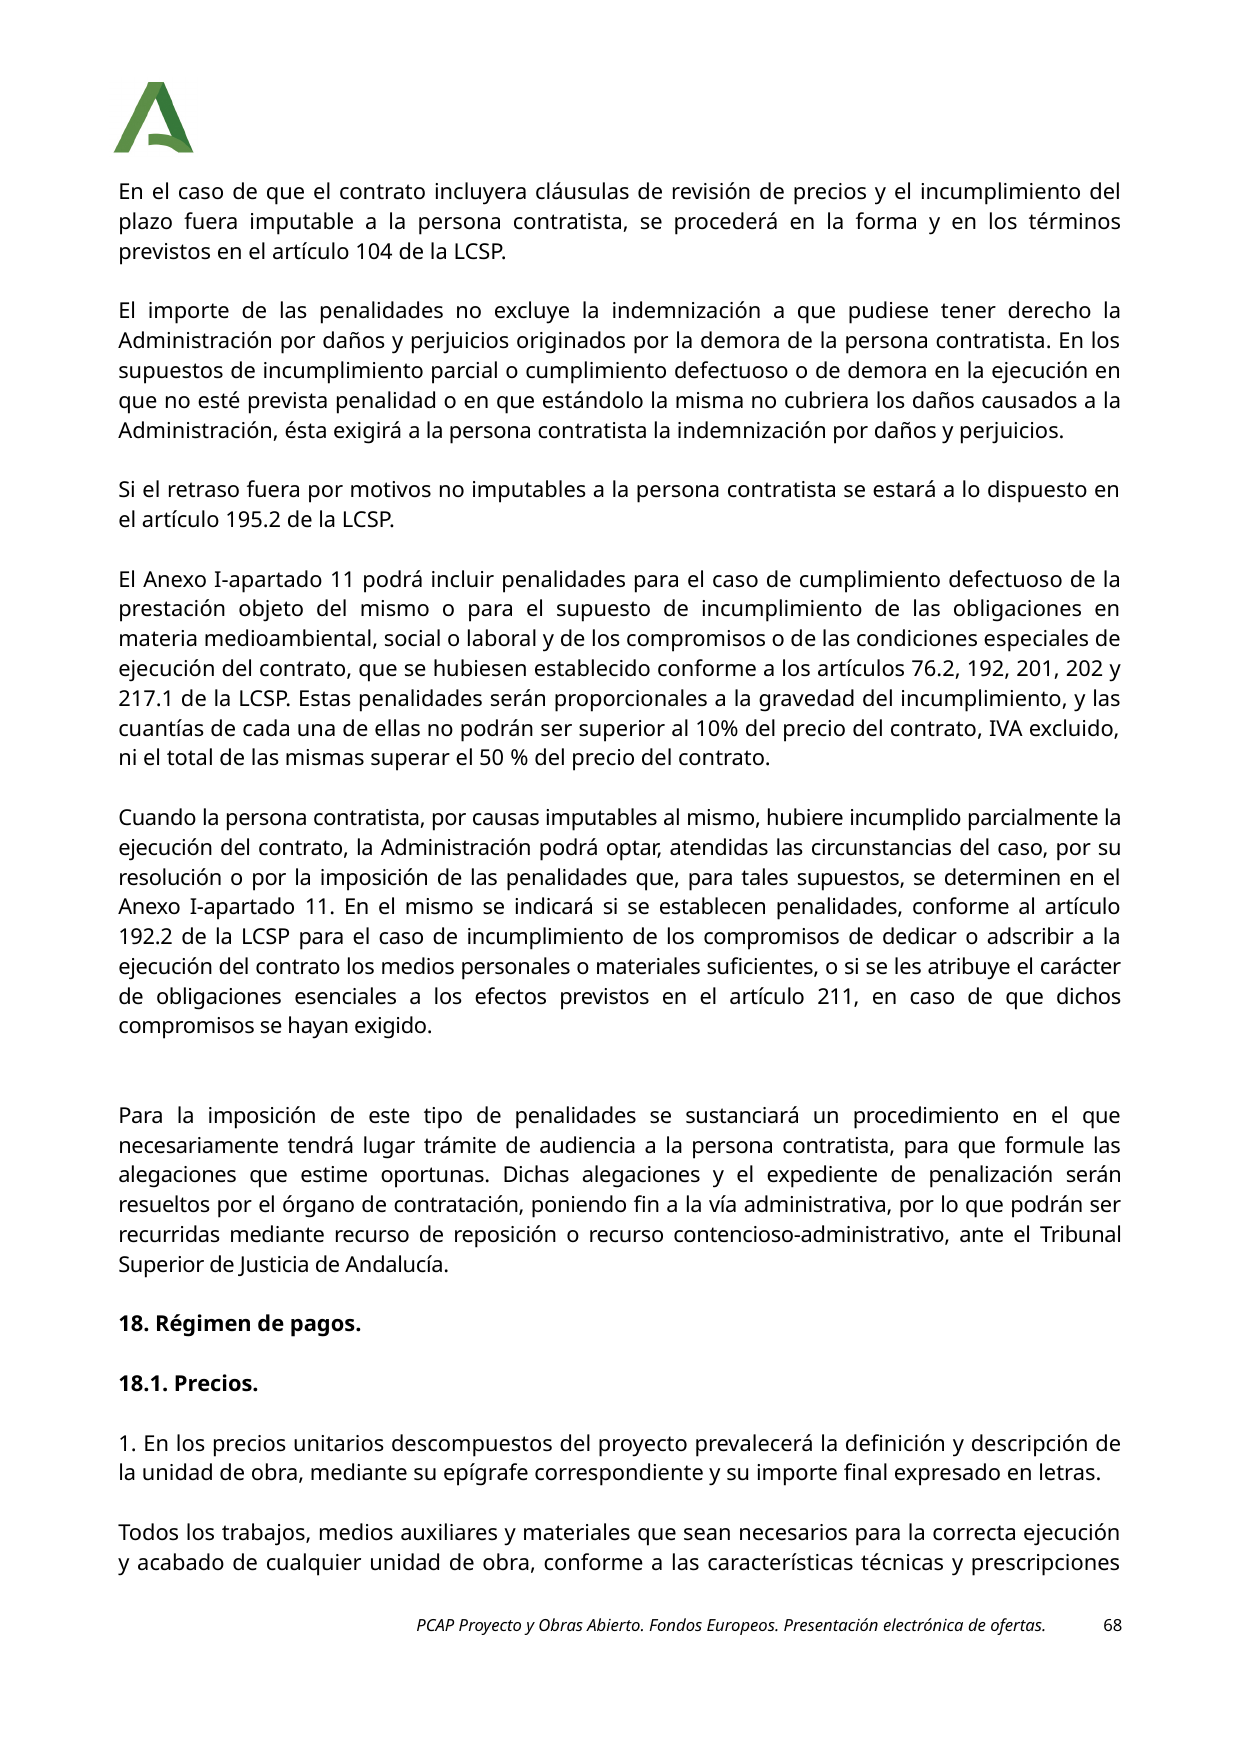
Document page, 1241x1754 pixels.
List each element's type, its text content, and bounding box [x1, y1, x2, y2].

text En el caso de que el contrato incluyera cláusulas de revisión de precios y el incumplimiento del plazo fuera imputable a la persona contratista, se procederá en la forma y en los términos previstos en el artículo 104 de la LCSP. [118, 176, 1122, 266]
text Para la imposición de este tipo de penalidades se sustanciará un procedimiento en el que necesariamente tendrá lugar trámite de audiencia a la persona contratista, para que formule las alegaciones que estime oportunas. Dichas alegaciones y el expediente de penalización serán resueltos por el órgano de contratación, poniendo fin a la vía administrativa, por lo que podrán ser recurridas mediante recurso de reposición o recurso contencioso-administrativo, ante el Tribunal Superior de Justicia de Andalucía. [118, 1100, 1122, 1279]
text Cuando la persona contratista, por causas imputables al mismo, hubiere incumplido parcialmente la ejecución del contrato, la Administración podrá optar, atendidas las circunstancias del caso, por su resolución o por la imposición de las penalidades que, para tales supuestos, se determinen en el Anexo I-apartado 11. En el mismo se indicará si se establecen penalidades, conforme al artículo 192.2 de la LCSP para el caso de incumplimiento de los compromisos de dedicar o adscribir a la ejecución del contrato los medios personales o materiales suficientes, o si se les atribuye el carácter de obligaciones esenciales a los efectos previstos en el artículo 211, en caso de que dichos compromisos se hayan exigido. [118, 802, 1122, 1040]
subtitle 18. Régimen de pagos. [118, 1308, 1122, 1338]
text 1. En los precios unitarios descompuestos del proyecto prevalecerá la definición y descripción de la unidad de obra, mediante su epígrafe correspondiente y su importe final expresado en letras. [118, 1428, 1122, 1487]
text El Anexo I-apartado 11 podrá incluir penalidades para el caso de cumplimiento defectuoso de la prestación objeto del mismo o para el supuesto de incumplimiento de las obligaciones en materia medioambiental, social o laboral y de los compromisos o de las condiciones especiales de ejecución del contrato, que se hubiesen establecido conforme a los artículos 76.2, 192, 201, 202 y 217.1 de la LCSP. Estas penalidades serán proporcionales a la gravedad del incumplimiento, y las cuantías de cada una de ellas no podrán ser superior al 10% del precio del contrato, IVA excluido, ni el total de las mismas superar el 50 % del precio del contrato. [118, 564, 1122, 772]
picture [109, 77, 198, 157]
text Todos los trabajos, medios auxiliares y materiales que sean necesarios para la correcta ejecución y acabado de cualquier unidad de obra, conforme a las características técnicas y prescripciones [118, 1517, 1122, 1577]
subtitle 18.1. Precios. [118, 1368, 1122, 1398]
text El importe de las penalidades no excluye la indemnización a que pudiese tener derecho la Administración por daños y perjuicios originados por la demora de la persona contratista. En los supuestos de incumplimiento parcial o cumplimiento defectuoso o de demora en la ejecución en que no esté prevista penalidad o en que estándolo la misma no cubriera los daños causados a la Administración, ésta exigirá a la persona contratista la indemnización por daños y perjuicios. [118, 296, 1122, 444]
text Si el retraso fuera por motivos no imputables a la persona contratista se estará a lo dispuesto en el artículo 195.2 de la LCSP. [118, 474, 1122, 534]
